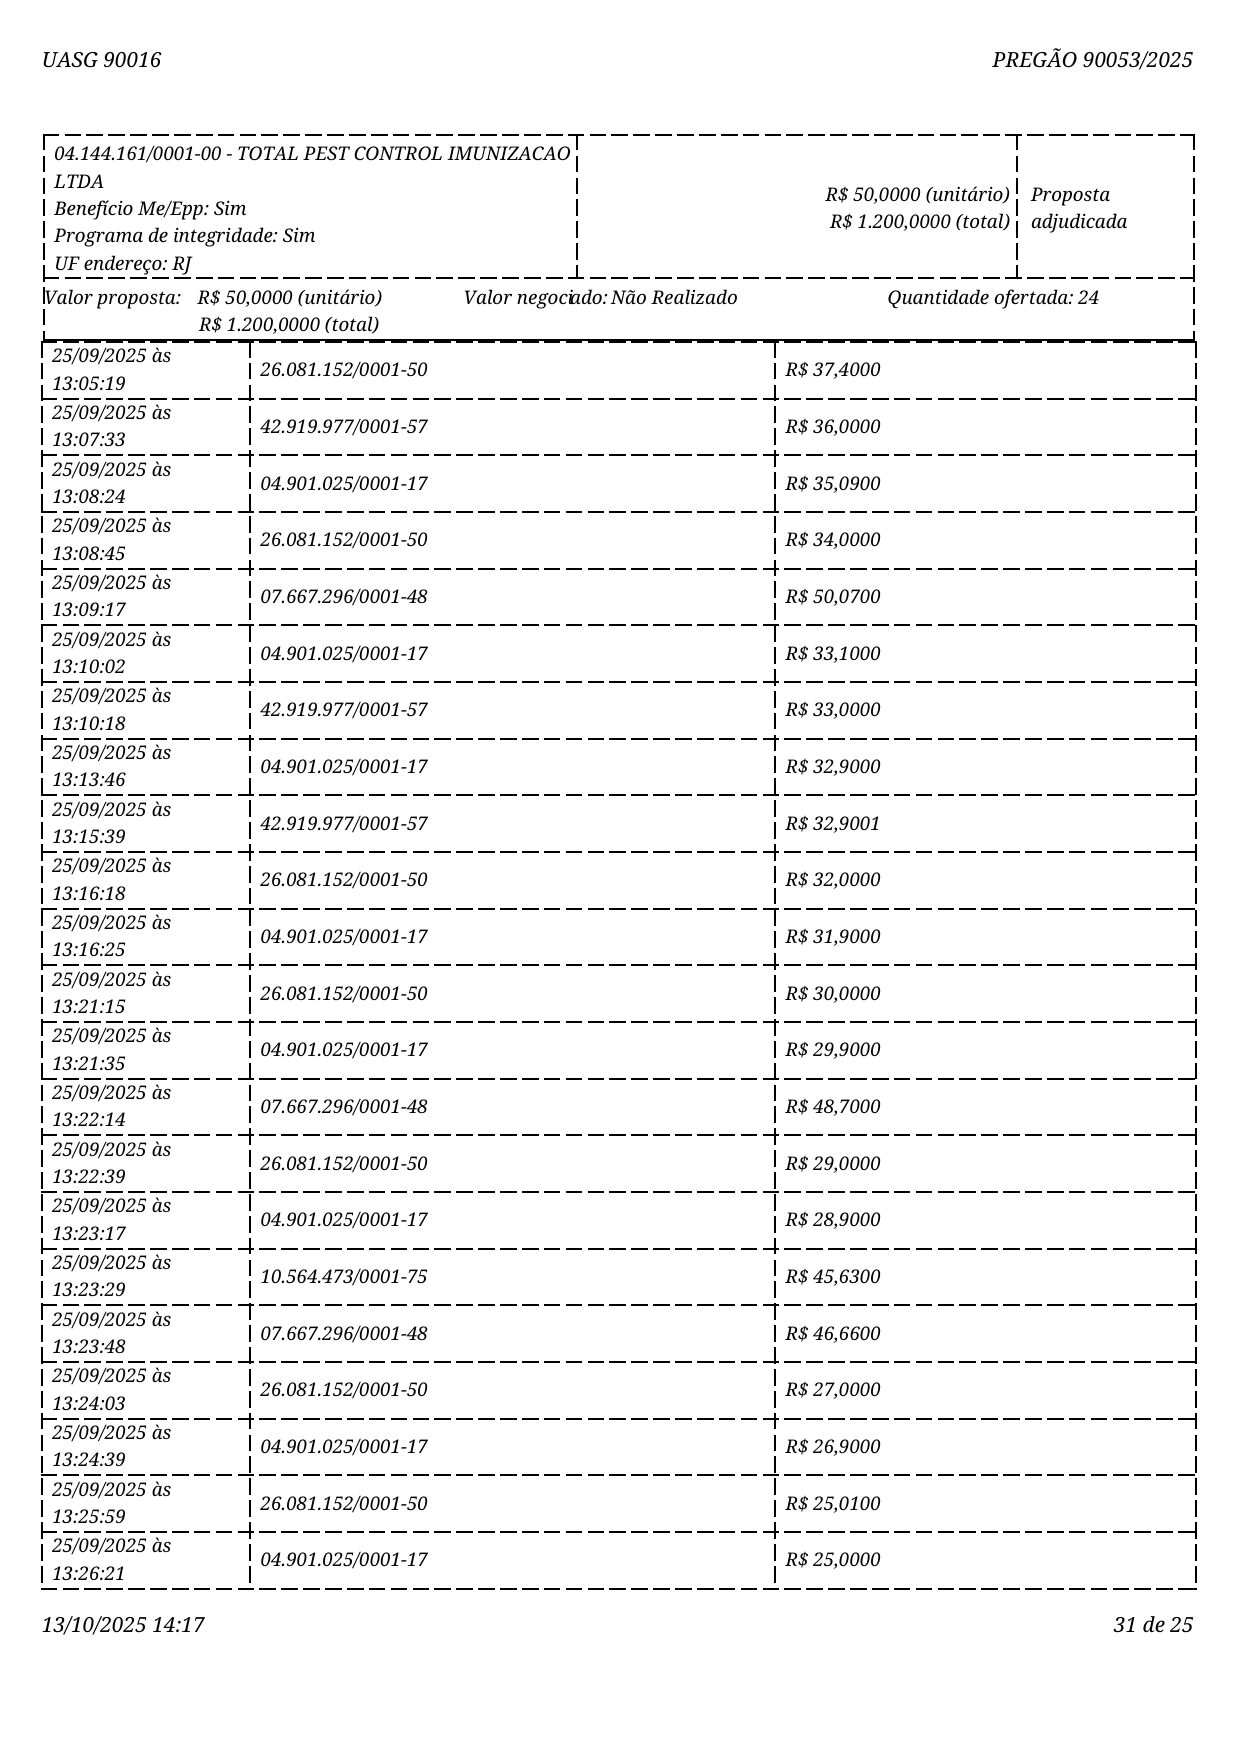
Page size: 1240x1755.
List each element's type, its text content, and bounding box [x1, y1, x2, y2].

table_cell 25/09/2025 às 13:22:39 [42, 1134, 250, 1191]
table_cell R$ 29,9000 [775, 1021, 1196, 1077]
table_cell 25/09/2025 às 13:15:39 [42, 794, 250, 851]
table_cell R$ 32,9000 [775, 738, 1196, 794]
table_cell 25/09/2025 às 13:25:59 [42, 1474, 250, 1531]
table_cell 26.081.152/0001-50 [250, 1361, 775, 1417]
table_cell R$ 28,9000 [775, 1191, 1196, 1247]
table_cell R$ 26,9000 [775, 1418, 1196, 1474]
table_cell Valor proposta: R$ 50,0000 (unitário) Valor negoci R$ 1.200,0000 (total) [44, 277, 577, 339]
table_cell R$ 32,0000 [775, 851, 1196, 907]
table_cell 04.901.025/0001-17 [250, 624, 775, 681]
table_cell R$ 30,0000 [775, 964, 1196, 1021]
table_cell R$ 25,0000 [775, 1531, 1196, 1587]
table_cell 04.901.025/0001-17 [250, 454, 775, 511]
table_cell 07.667.296/0001-48 [250, 1304, 775, 1361]
table_cell R$ 48,7000 [775, 1078, 1196, 1134]
table_cell 07.667.296/0001-48 [250, 1078, 775, 1134]
table_cell Quantidade ofertada: 24 [788, 277, 1194, 339]
table_header 04.144.161/0001-00 - TOTAL PEST CONTROL IMUNIZACAO LTDA Benefício Me/Epp: Sim Programa de integridade: Sim UF endereço: RJ [44, 134, 577, 277]
table_cell R$ 33,1000 [775, 624, 1196, 681]
table_cell 25/09/2025 às 13:16:18 [42, 851, 250, 907]
table_cell 25/09/2025 às 13:08:24 [42, 454, 250, 511]
table_cell ado: Não Realizado [577, 277, 787, 339]
table_cell R$ 35,0900 [775, 454, 1196, 511]
table_header 25/09/2025 às 13:05:19 [42, 341, 250, 397]
table_cell R$ 45,6300 [775, 1248, 1196, 1304]
table_header [577, 134, 787, 277]
table_cell 04.901.025/0001-17 [250, 1191, 775, 1247]
table_cell R$ 31,9000 [775, 908, 1196, 964]
table_cell 25/09/2025 às 13:23:48 [42, 1304, 250, 1361]
table_cell R$ 50,0700 [775, 568, 1196, 624]
table_header 26.081.152/0001-50 [250, 341, 775, 397]
table_header Proposta adjudicada [1017, 134, 1194, 277]
table_cell 04.901.025/0001-17 [250, 738, 775, 794]
table_cell 42.919.977/0001-57 [250, 681, 775, 737]
table_cell 25/09/2025 às 13:13:46 [42, 738, 250, 794]
table_cell 26.081.152/0001-50 [250, 964, 775, 1021]
table_cell 25/09/2025 às 13:24:03 [42, 1361, 250, 1417]
table_cell 25/09/2025 às 13:07:33 [42, 398, 250, 454]
table_cell 42.919.977/0001-57 [250, 794, 775, 851]
table_cell 25/09/2025 às 13:23:17 [42, 1191, 250, 1247]
table_cell 25/09/2025 às 13:24:39 [42, 1418, 250, 1474]
table_header R$ 50,0000 (unitário) R$ 1.200,0000 (total) [788, 134, 1017, 277]
table_cell 26.081.152/0001-50 [250, 1474, 775, 1531]
table_cell R$ 33,0000 [775, 681, 1196, 737]
table_cell 42.919.977/0001-57 [250, 398, 775, 454]
table_cell R$ 34,0000 [775, 511, 1196, 567]
table_cell 25/09/2025 às 13:10:02 [42, 624, 250, 681]
table_cell 07.667.296/0001-48 [250, 568, 775, 624]
table_cell 25/09/2025 às 13:21:35 [42, 1021, 250, 1077]
table_cell 04.901.025/0001-17 [250, 1021, 775, 1077]
table_cell 26.081.152/0001-50 [250, 1134, 775, 1191]
table_cell R$ 46,6600 [775, 1304, 1196, 1361]
table_cell R$ 29,0000 [775, 1134, 1196, 1191]
table_cell R$ 32,9001 [775, 794, 1196, 851]
table_cell 25/09/2025 às 13:21:15 [42, 964, 250, 1021]
table_cell 25/09/2025 às 13:09:17 [42, 568, 250, 624]
table_cell 25/09/2025 às 13:16:25 [42, 908, 250, 964]
table_cell 25/09/2025 às 13:26:21 [42, 1531, 250, 1587]
table_cell 26.081.152/0001-50 [250, 511, 775, 567]
table_cell 10.564.473/0001-75 [250, 1248, 775, 1304]
table_cell R$ 36,0000 [775, 398, 1196, 454]
table_cell 25/09/2025 às 13:22:14 [42, 1078, 250, 1134]
table_cell 25/09/2025 às 13:23:29 [42, 1248, 250, 1304]
table_cell R$ 27,0000 [775, 1361, 1196, 1417]
table_cell 04.901.025/0001-17 [250, 1531, 775, 1587]
table_cell 26.081.152/0001-50 [250, 851, 775, 907]
table_cell 04.901.025/0001-17 [250, 1418, 775, 1474]
table_cell R$ 25,0100 [775, 1474, 1196, 1531]
table_header R$ 37,4000 [775, 341, 1196, 397]
table_cell 25/09/2025 às 13:08:45 [42, 511, 250, 567]
table_cell 04.901.025/0001-17 [250, 908, 775, 964]
table_cell 25/09/2025 às 13:10:18 [42, 681, 250, 737]
